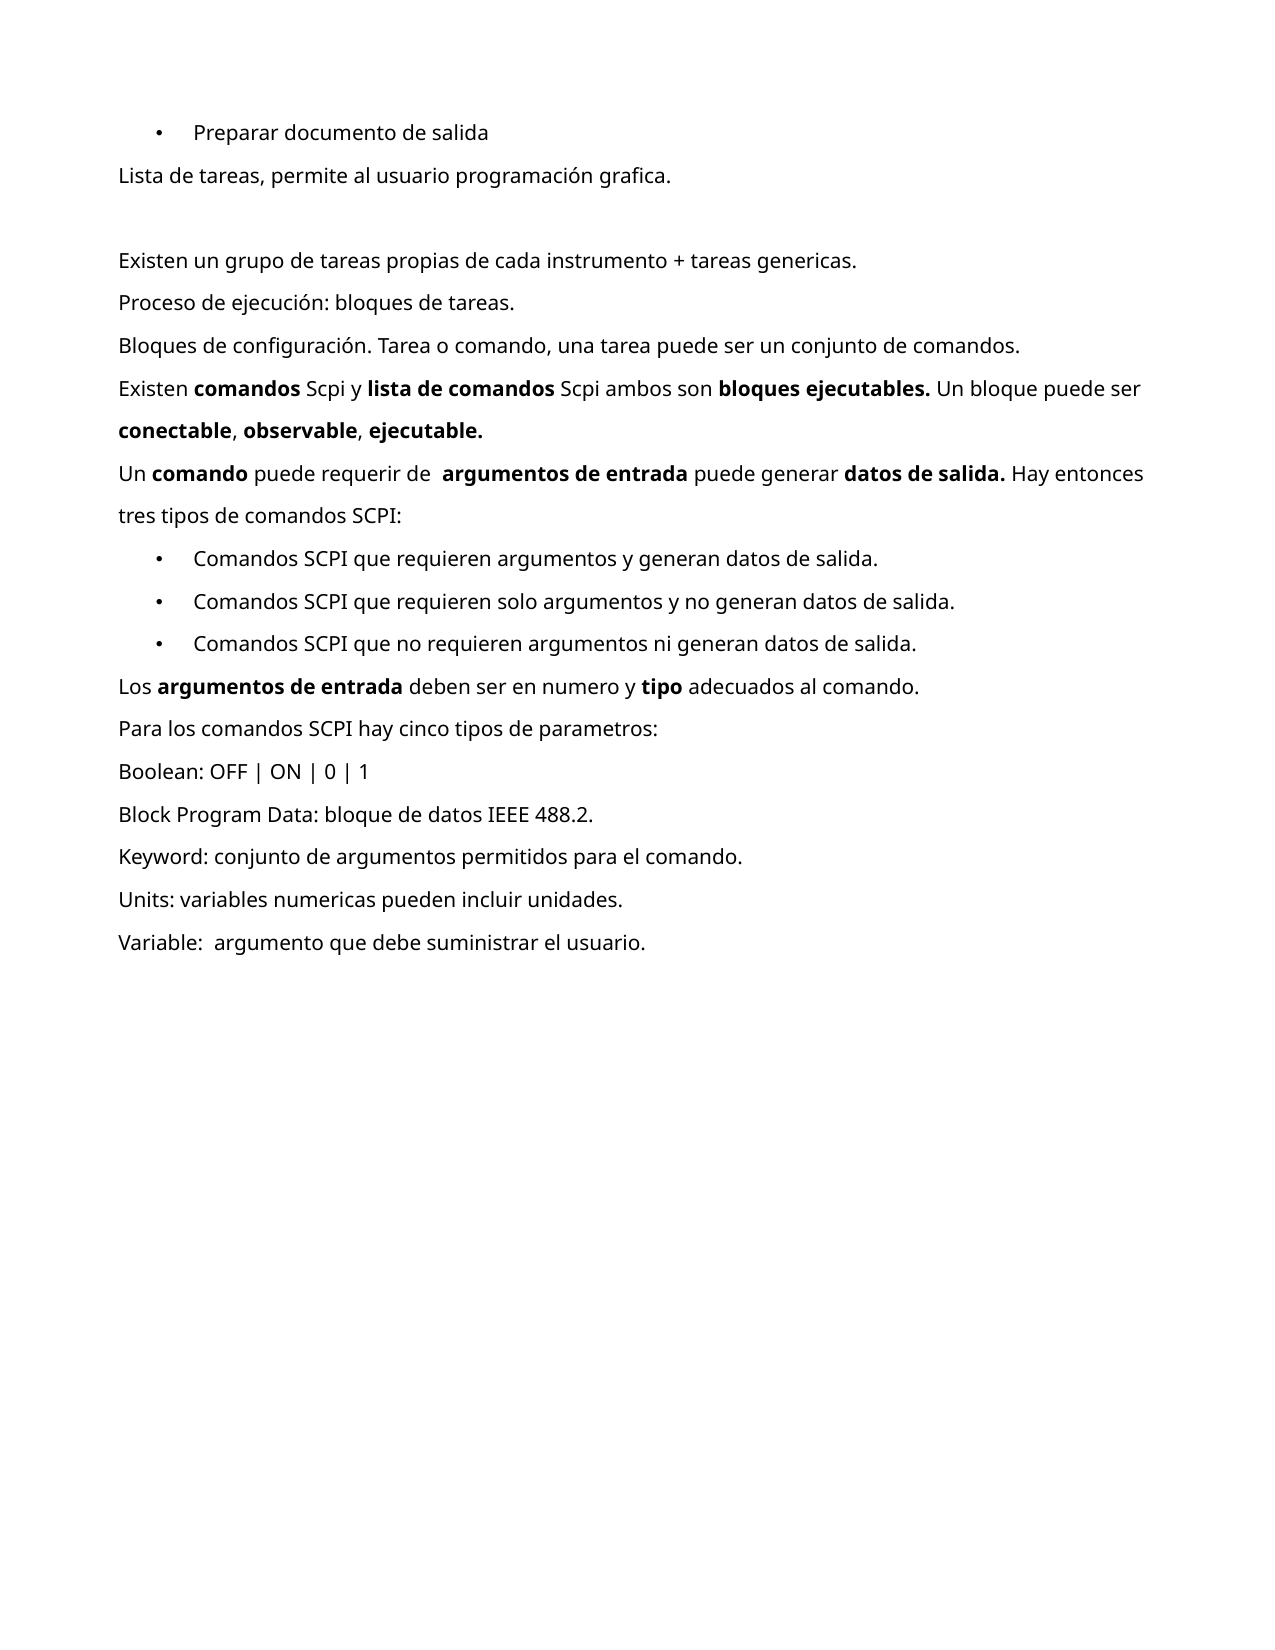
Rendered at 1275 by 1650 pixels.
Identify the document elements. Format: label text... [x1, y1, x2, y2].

text Block Program Data: bloque de datos IEEE 488.2. [118, 800, 1157, 828]
text Boolean: OFF | ON | 0 | 1 [118, 757, 1157, 786]
text Proceso de ejecución: bloques de tareas. [118, 288, 1157, 317]
text Variable: argumento que debe suministrar el usuario. [118, 928, 1157, 956]
text Keyword: conjunto de argumentos permitidos para el comando. [118, 842, 1157, 871]
text Los argumentos de entrada deben ser en numero y tipo adecuados al comando. [118, 672, 1157, 700]
text Un comando puede requerir de argumentos de entrada puede generar datos de salida. Hay entonces tres tipos de comandos SCPI: [118, 459, 1157, 530]
text Existen un grupo de tareas propias de cada instrumento + tareas genericas. [118, 246, 1157, 274]
list Comandos SCPI que no requieren argumentos ni generan datos de salida. [156, 629, 1157, 658]
text Para los comandos SCPI hay cinco tipos de parametros: [118, 714, 1157, 743]
text Bloques de configuración. Tarea o comando, una tarea puede ser un conjunto de comandos. [118, 331, 1157, 359]
list Comandos SCPI que requieren solo argumentos y no generan datos de salida. [156, 587, 1157, 615]
list Comandos SCPI que requieren argumentos y generan datos de salida. [156, 544, 1157, 573]
text Lista de tareas, permite al usuario programación grafica. [118, 161, 1157, 189]
text Existen comandos Scpi y lista de comandos Scpi ambos son bloques ejecutables. Un bloque puede ser conectable, observable, ejecutable. [118, 374, 1157, 445]
text Units: variables numericas pueden incluir unidades. [118, 885, 1157, 913]
list Preparar documento de salida [156, 118, 1157, 147]
